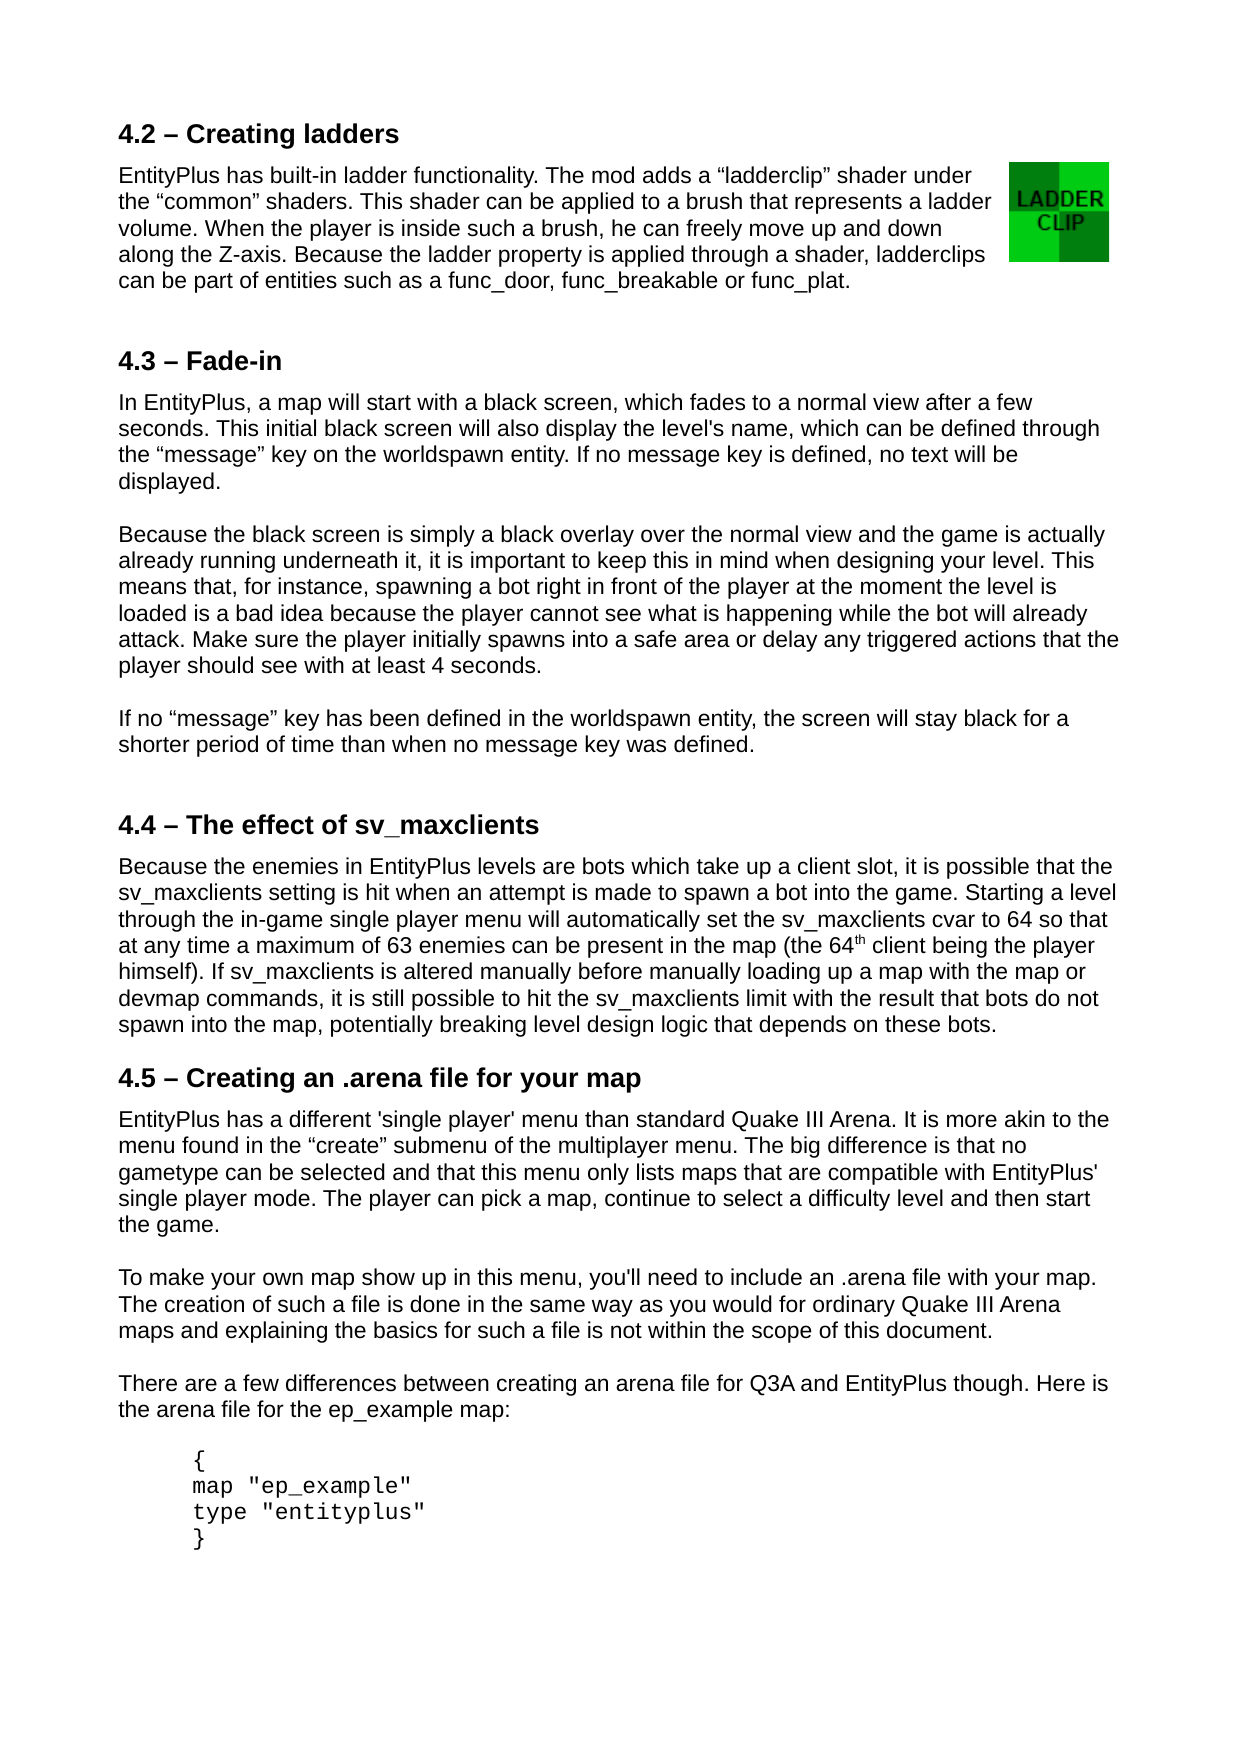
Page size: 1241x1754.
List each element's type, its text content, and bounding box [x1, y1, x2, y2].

text map "ep_example" [192, 1474, 1122, 1501]
subtitle 4.3 – Fade-in [118, 345, 1122, 376]
text Because the enemies in EntityPlus levels are bots which take up a client slot, it is possible that the sv_maxclients setting is hit when an attempt is made to spawn a bot into the game. Starting a level through the in-game single player menu will automatically set the sv_maxclients cvar to 64 so that at any time a maximum of 63 enemies can be present in the map (the 64th client being the player himself). If sv_maxclients is altered manually before manually loading up a map with the map or devmap commands, it is still possible to hit the sv_maxclients limit with the result that bots do not spawn into the map, potentially breaking level design logic that depends on these bots. [118, 853, 1122, 1037]
text If no “message” key has been defined in the worldspawn entity, the screen will stay black for a shorter period of time than when no message key was defined. [118, 705, 1122, 758]
text } [192, 1526, 1122, 1552]
text Because the black screen is simply a black overlay over the normal view and the game is actually already running underneath it, it is important to keep this in mind when designing your level. This means that, for instance, spawning a bot right in front of the player at the moment the level is loaded is a bad idea because the player cannot see what is happening while the bot will already attack. Make sure the player initially spawns into a safe area or delay any triggered actions that the player should see with at least 4 seconds. [118, 521, 1122, 679]
text In EntityPlus, a map will start with a black screen, which fades to a normal view after a few seconds. This initial black screen will also display the level's name, which can be defined through the “message” key on the worldspawn entity. If no message key is defined, no text will be displayed. [118, 389, 1122, 494]
text To make your own map show up in this menu, you'll need to include an .arena file with your map. The creation of such a file is done in the same way as you would for ordinary Quake III Arena maps and explaining the basics for such a file is not within the scope of this document. [118, 1264, 1122, 1343]
subtitle 4.4 – The effect of sv_maxclients [118, 809, 1122, 840]
text EntityPlus has built-in ladder functionality. The mod adds a “ladderclip” shader under the “common” shaders. This shader can be applied to a brush that represents a ladder volume. When the player is inside such a brush, he can freely move up and down along the Z-axis. Because the ladder property is applied through a shader, ladderclips can be part of entities such as a func_door, func_breakable or func_plat. [118, 162, 1122, 294]
text EntityPlus has a different 'single player' menu than standard Quake III Arena. It is more akin to the menu found in the “create” submenu of the multiplayer menu. The big difference is that no gametype can be selected and that this menu only lists maps that are compatible with EntityPlus' single player mode. The player can pick a map, continue to select a difficulty level and then start the game. [118, 1106, 1122, 1238]
text { [192, 1449, 1122, 1474]
text type "entityplus" [192, 1501, 1122, 1526]
picture [1009, 162, 1110, 262]
subtitle 4.5 – Creating an .arena file for your map [118, 1062, 1122, 1093]
text There are a few differences between creating an arena file for Q3A and EntityPlus though. Here is the arena file for the ep_example map: [118, 1369, 1122, 1422]
subtitle 4.2 – Creating ladders [118, 118, 1122, 149]
